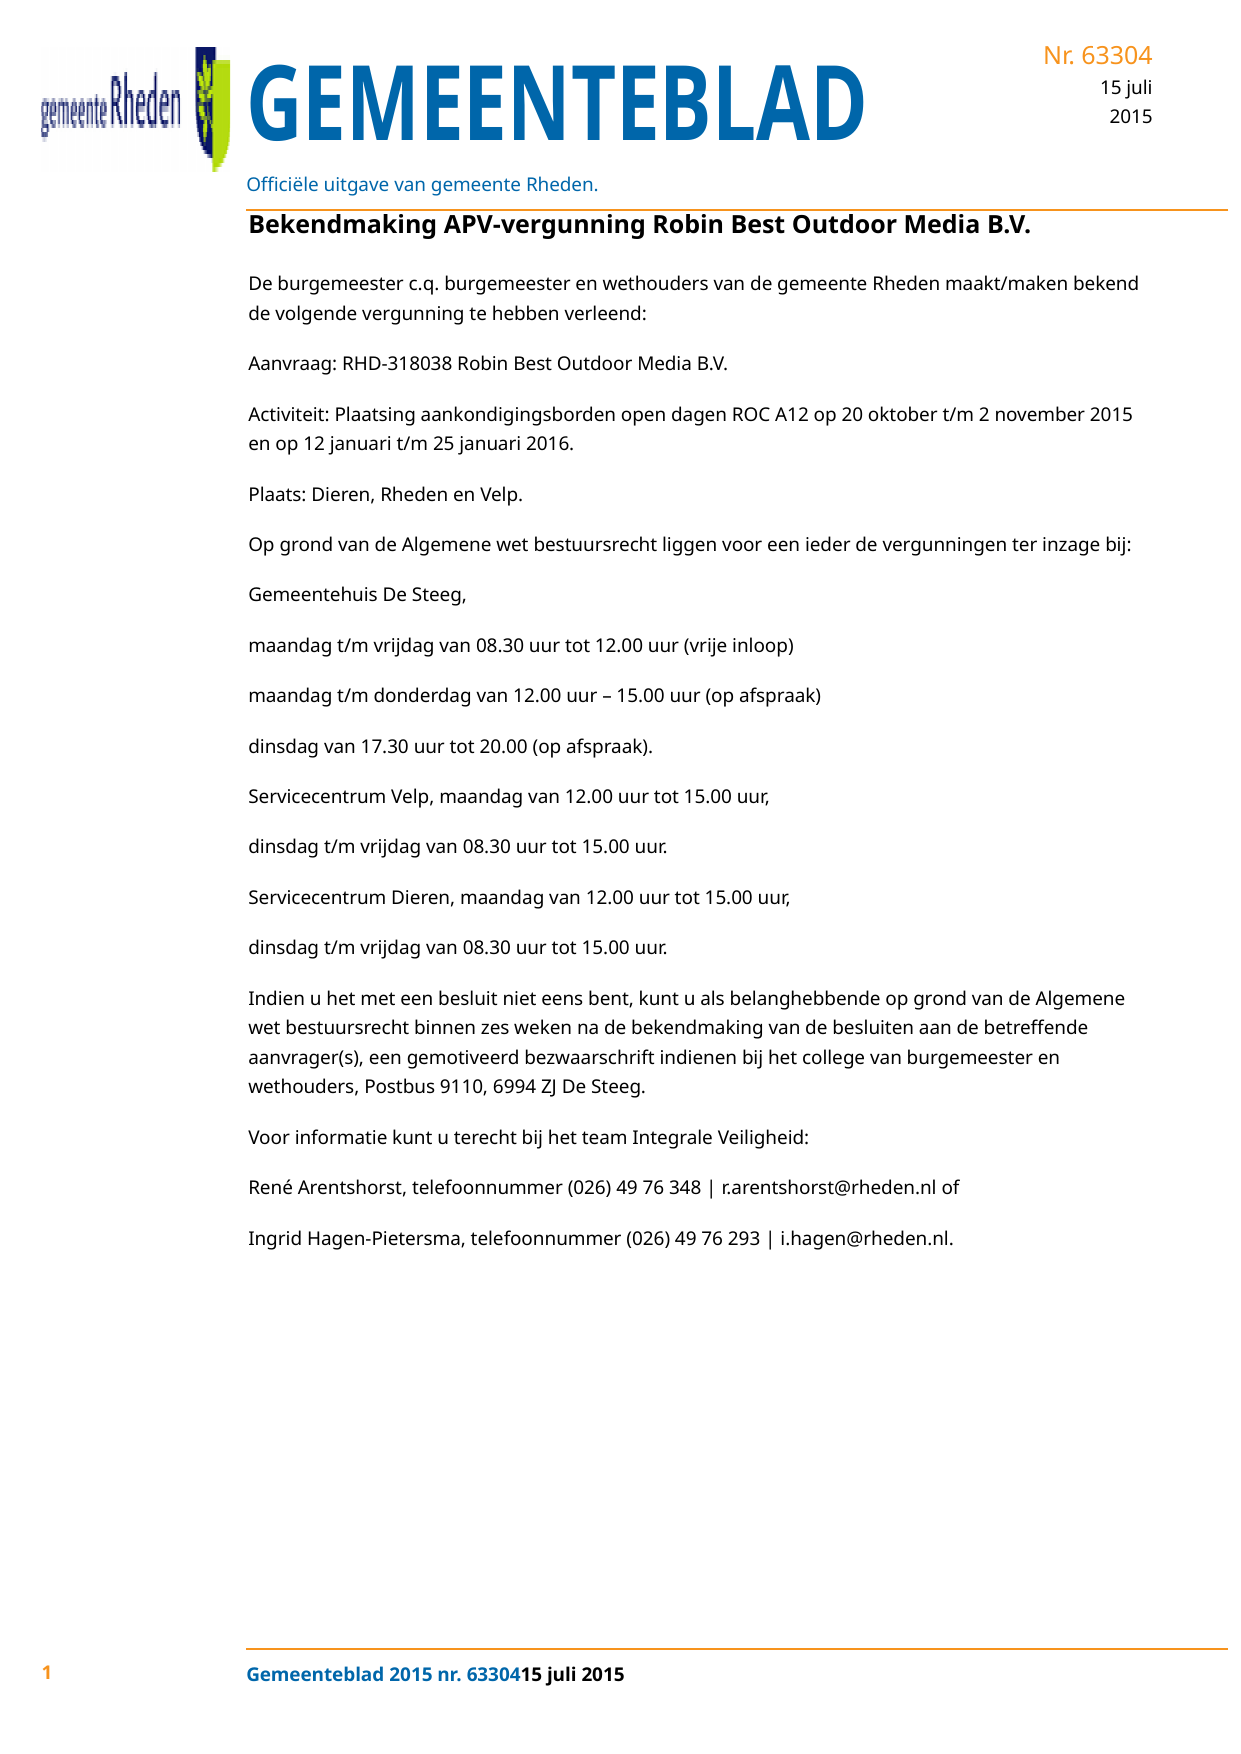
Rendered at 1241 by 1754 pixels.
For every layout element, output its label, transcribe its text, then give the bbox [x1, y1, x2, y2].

text Aanvraag: RHD-318038 Robin Best Outdoor Media B.V. [248, 350, 1152, 376]
text Ingrid Hagen-Pietersma, telefoonnummer (026) 49 76 293 | i.hagen@rheden.nl. [248, 1225, 1152, 1251]
text Bekendmaking APV-vergunning Robin Best Outdoor Media B.V. [248, 211, 1152, 241]
text Voor informatie kunt u terecht bij het team Integrale Veiligheid: [248, 1124, 1152, 1150]
text Indien u het met een besluit niet eens bent, kunt u als belanghebbende op grond van de Algemene wet bestuursrecht binnen zes weken na de bekendmaking van de besluiten aan de betreffende aanvrager(s), een gemotiveerd bezwaarschrift indienen bij het college van burgemeester en wethouders, Postbus 9110, 6994 ZJ De Steeg. [248, 985, 1152, 1099]
text Servicecentrum Velp, maandag van 12.00 uur tot 15.00 uur, [248, 783, 1152, 809]
picture [41, 47, 231, 172]
text Servicecentrum Dieren, maandag van 12.00 uur tot 15.00 uur, [248, 884, 1152, 910]
text dinsdag t/m vrijdag van 08.30 uur tot 15.00 uur. [248, 934, 1152, 960]
text maandag t/m donderdag van 12.00 uur – 15.00 uur (op afspraak) [248, 682, 1152, 708]
text René Arentshorst, telefoonnummer (026) 49 76 348 | r.arentshorst@rheden.nl of [248, 1174, 1152, 1200]
text dinsdag van 17.30 uur tot 20.00 (op afspraak). [248, 733, 1152, 758]
text Gemeentehuis De Steeg, [248, 582, 1152, 607]
text Plaats: Dieren, Rheden en Velp. [248, 481, 1152, 506]
text dinsdag t/m vrijdag van 08.30 uur tot 15.00 uur. [248, 834, 1152, 859]
text Activiteit: Plaatsing aankondigingsborden open dagen ROC A12 op 20 oktober t/m 2 november 2015 en op 12 januari t/m 25 januari 2016. [248, 401, 1152, 456]
text maandag t/m vrijdag van 08.30 uur tot 12.00 uur (vrije inloop) [248, 632, 1152, 658]
text Op grond van de Algemene wet bestuursrecht liggen voor een ieder de vergunningen ter inzage bij: [248, 531, 1152, 557]
text De burgemeester c.q. burgemeester en wethouders van de gemeente Rheden maakt/maken bekend de volgende vergunning te hebben verleend: [248, 270, 1152, 326]
